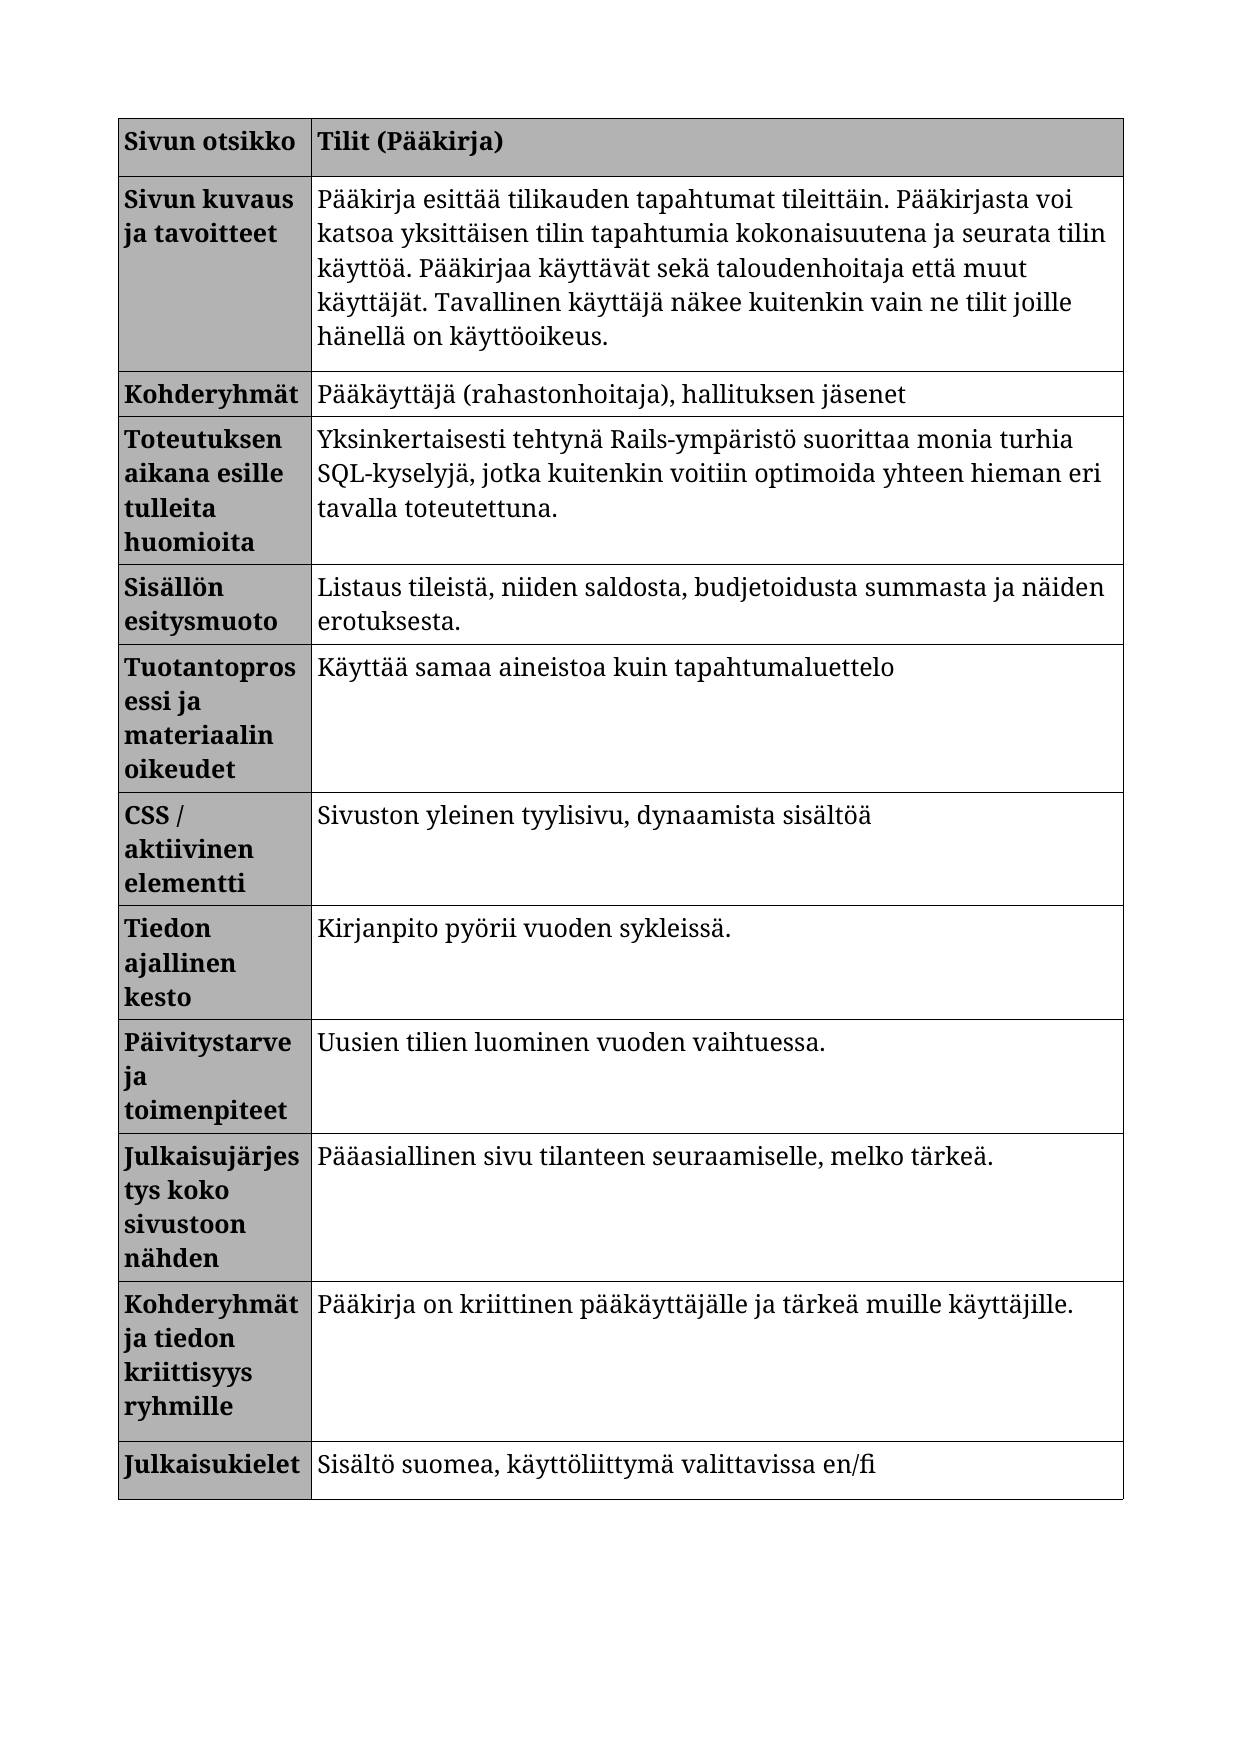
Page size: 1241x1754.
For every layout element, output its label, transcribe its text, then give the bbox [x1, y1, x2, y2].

table_cell Uusien tilien luominen vuoden vaihtuessa. [312, 1020, 1123, 1133]
table_cell CSS / aktiivinen elementti [119, 793, 311, 905]
table_cell Kirjanpito pyörii vuoden sykleissä. [312, 906, 1123, 1019]
table_cell Käyttää samaa aineistoa kuin tapahtumaluettelo [312, 645, 1123, 792]
table_cell Pääkäyttäjä (rahastonhoitaja), hallituksen jäsenet [312, 372, 1123, 416]
table_cell Julkaisujärjestys koko sivustoon nähden [119, 1134, 311, 1281]
table_header Tilit (Pääkirja) [312, 119, 1123, 176]
table_cell Sisällön esitysmuoto [119, 565, 311, 644]
table_cell Tiedon ajallinen kesto [119, 906, 311, 1019]
table_cell Pääkirja on kriittinen pääkäyttäjälle ja tärkeä muille käyttäjille. [312, 1282, 1123, 1441]
table_header Sivun otsikko [119, 119, 311, 176]
table_cell Sisältö suomea, käyttöliittymä valittavissa en/fi [312, 1442, 1123, 1499]
table_cell Julkaisukielet [119, 1442, 311, 1499]
table_cell Listaus tileistä, niiden saldosta, budjetoidusta summasta ja näiden erotuksesta. [312, 565, 1123, 644]
table_cell Sivun kuvaus ja tavoitteet [119, 177, 311, 371]
table_cell Päivitystarve ja toimenpiteet [119, 1020, 311, 1133]
table_cell Kohderyhmät ja tiedon kriittisyys ryhmille [119, 1282, 311, 1441]
table_cell Pääkirja esittää tilikauden tapahtumat tileittäin. Pääkirjasta voi katsoa yksittäisen tilin tapahtumia kokonaisuutena ja seurata tilin käyttöä. Pääkirjaa käyttävät sekä taloudenhoitaja että muut käyttäjät. Tavallinen käyttäjä näkee kuitenkin vain ne tilit joille hänellä on käyttöoikeus. [312, 177, 1123, 371]
table_cell Toteutuksen aikana esille tulleita huomioita [119, 417, 311, 564]
table_cell Sivuston yleinen tyylisivu, dynaamista sisältöä [312, 793, 1123, 905]
table_cell Pääasiallinen sivu tilanteen seuraamiselle, melko tärkeä. [312, 1134, 1123, 1281]
table_cell Tuotantoprosessi ja materiaalin oikeudet [119, 645, 311, 792]
table_cell Yksinkertaisesti tehtynä Rails-ympäristö suorittaa monia turhia SQL-kyselyjä, jotka kuitenkin voitiin optimoida yhteen hieman eri tavalla toteutettuna. [312, 417, 1123, 564]
table_cell Kohderyhmät [119, 372, 311, 416]
